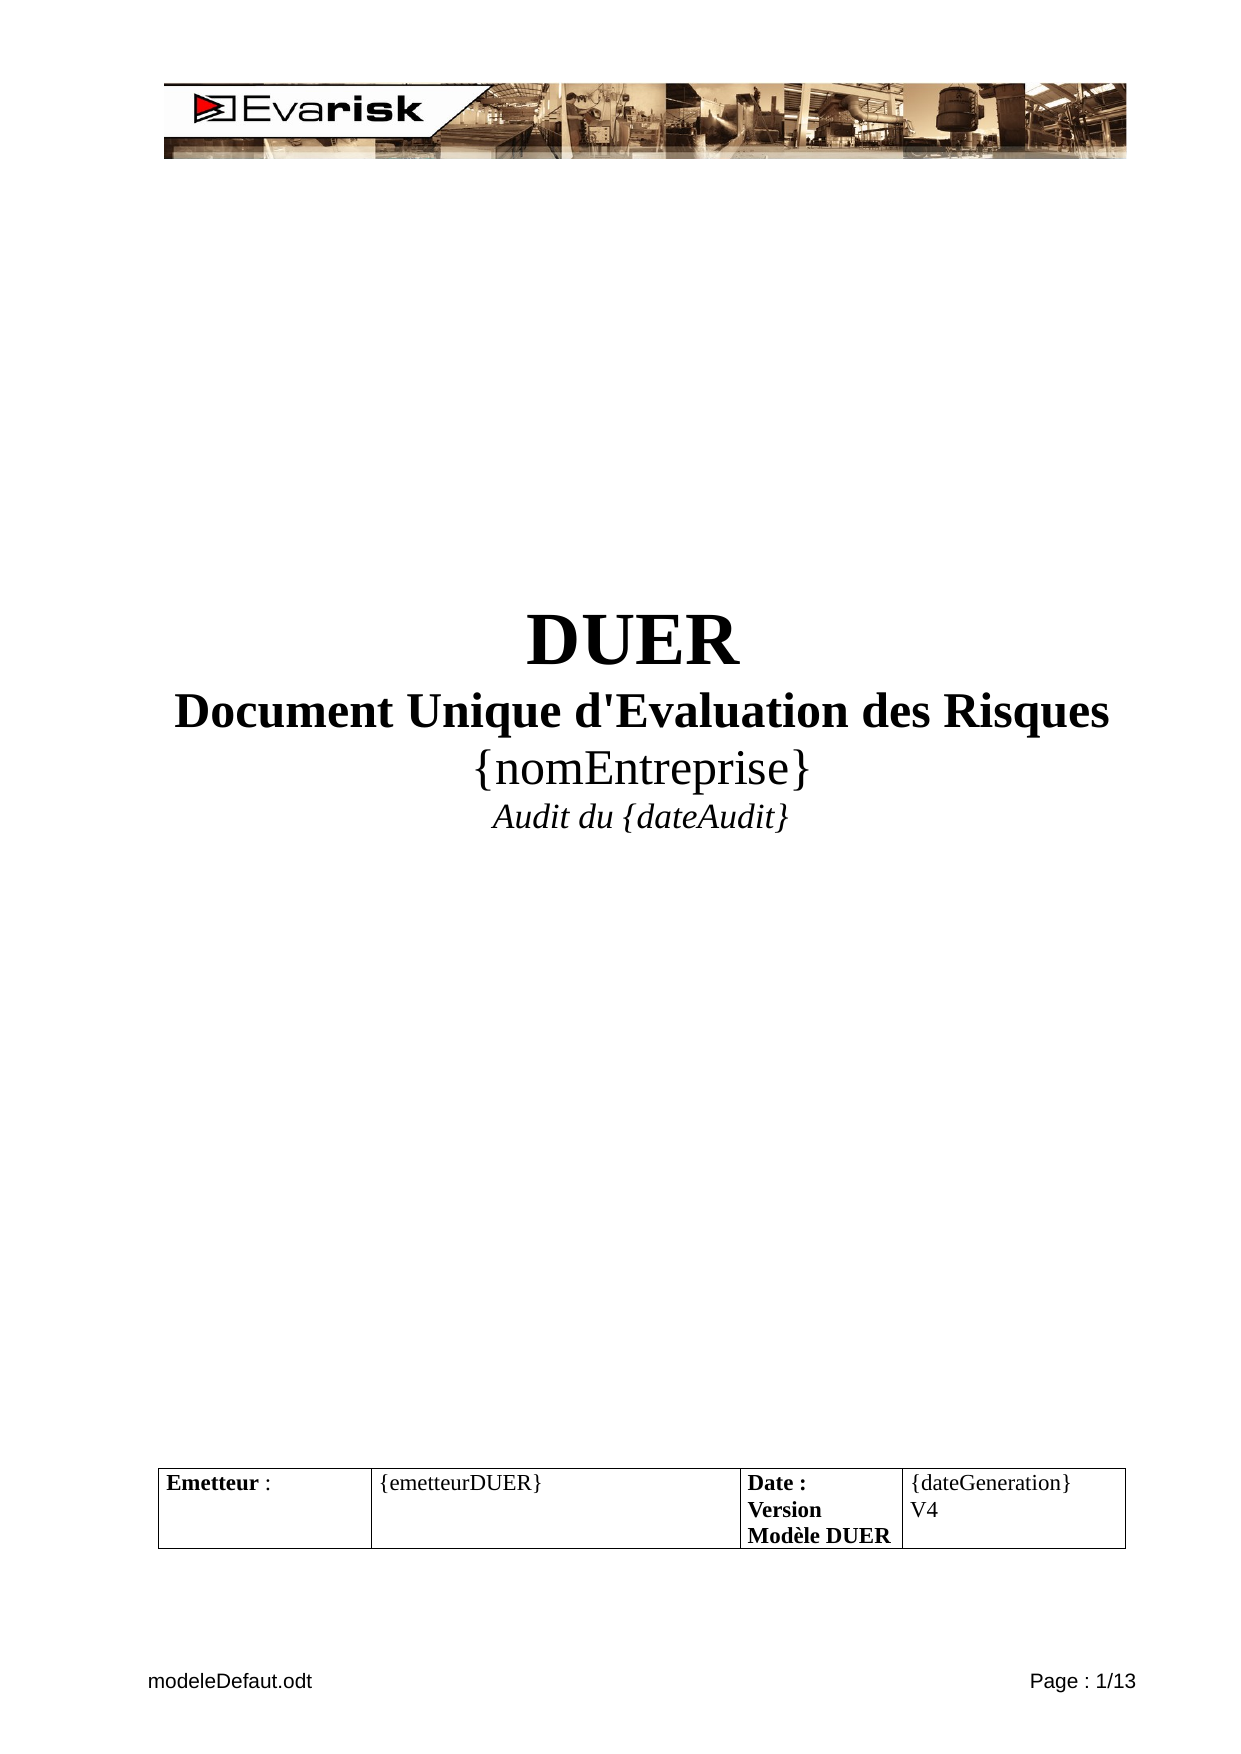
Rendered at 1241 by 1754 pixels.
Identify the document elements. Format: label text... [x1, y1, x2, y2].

table_header {dateGeneration} V4 [903, 1469, 1125, 1548]
table_header Date : Version Modèle DUER [741, 1469, 902, 1548]
text Document Unique d'Evaluation des Risques [148, 680, 1137, 738]
text {nomEntreprise} [148, 738, 1137, 795]
table_header {emetteurDUER} [372, 1469, 740, 1548]
table_header Emetteur : [159, 1469, 371, 1548]
text Audit du {dateAudit} [148, 795, 1137, 836]
text DUER [148, 594, 1137, 680]
